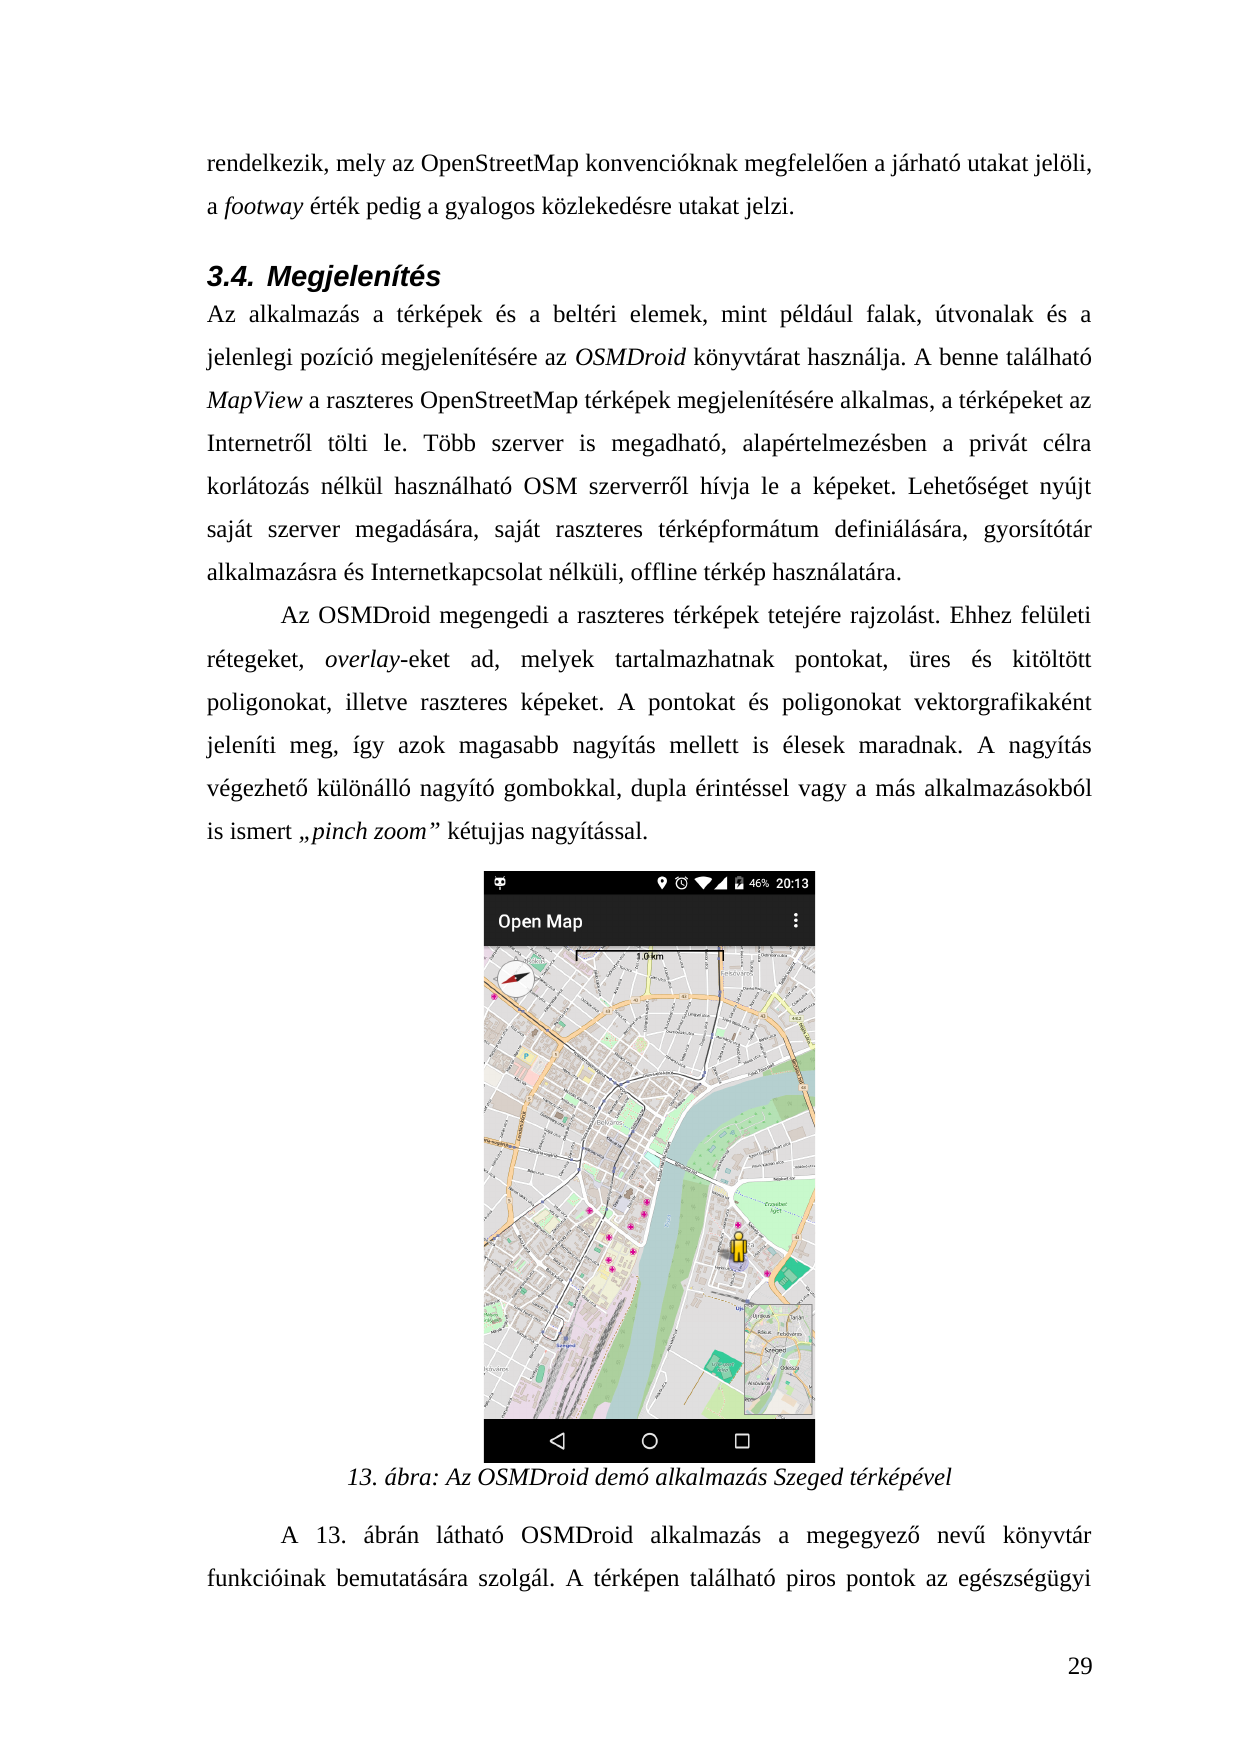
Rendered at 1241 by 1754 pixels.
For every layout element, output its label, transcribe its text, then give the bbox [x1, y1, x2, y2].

text A 13. ábrán látható OSMDroid alkalmazás a megegyező nevű könyvtár funkcióinak bemutatására szolgál. A térképen található piros pontok az egészségügyi [207, 1520, 1093, 1592]
text rendelkezik, mely az OpenStreetMap konvencióknak megfelelően a járható utakat jelöli, a footway érték pedig a gyalogos közlekedésre utakat jelzi. [207, 148, 1093, 219]
text Az alkalmazás a térképek és a beltéri elemek, mint például falak, útvonalak és a jelenlegi pozíció megjelenítésére az OSMDroid könyvtárat használja. A benne található MapView a raszteres OpenStreetMap térképek megjelenítésére alkalmas, a térképeket az Internetről tölti le. Több szerver is megadható, alapértelmezésben a privát célra korlátozás nélkül használható OSM szerverről hívja le a képeket. Lehetőséget nyújt saját szerver megadására, saját raszteres térképformátum definiálására, gyorsítótár alkalmazásra és Internetkapcsolat nélküli, offline térkép használatára. [207, 299, 1093, 586]
subtitle Megjelenítés [207, 259, 1093, 292]
text Az OSMDroid megengedi a raszteres térképek tetejére rajzolást. Ehhez felületi rétegeket, overlay-eket ad, melyek tartalmazhatnak pontokat, üres és kitöltött poligonokat, illetve raszteres képeket. A pontokat és poligonokat vektorgrafikaként jeleníti meg, így azok magasabb nagyítás mellett is élesek maradnak. A nagyítás végezhető különálló nagyító gombokkal, dupla érintéssel vagy a más alkalmazásokból is ismert „pinch zoom” kétujjas nagyítással. [207, 601, 1093, 845]
picture [483, 871, 816, 1463]
table_header [207, 859, 1093, 1520]
